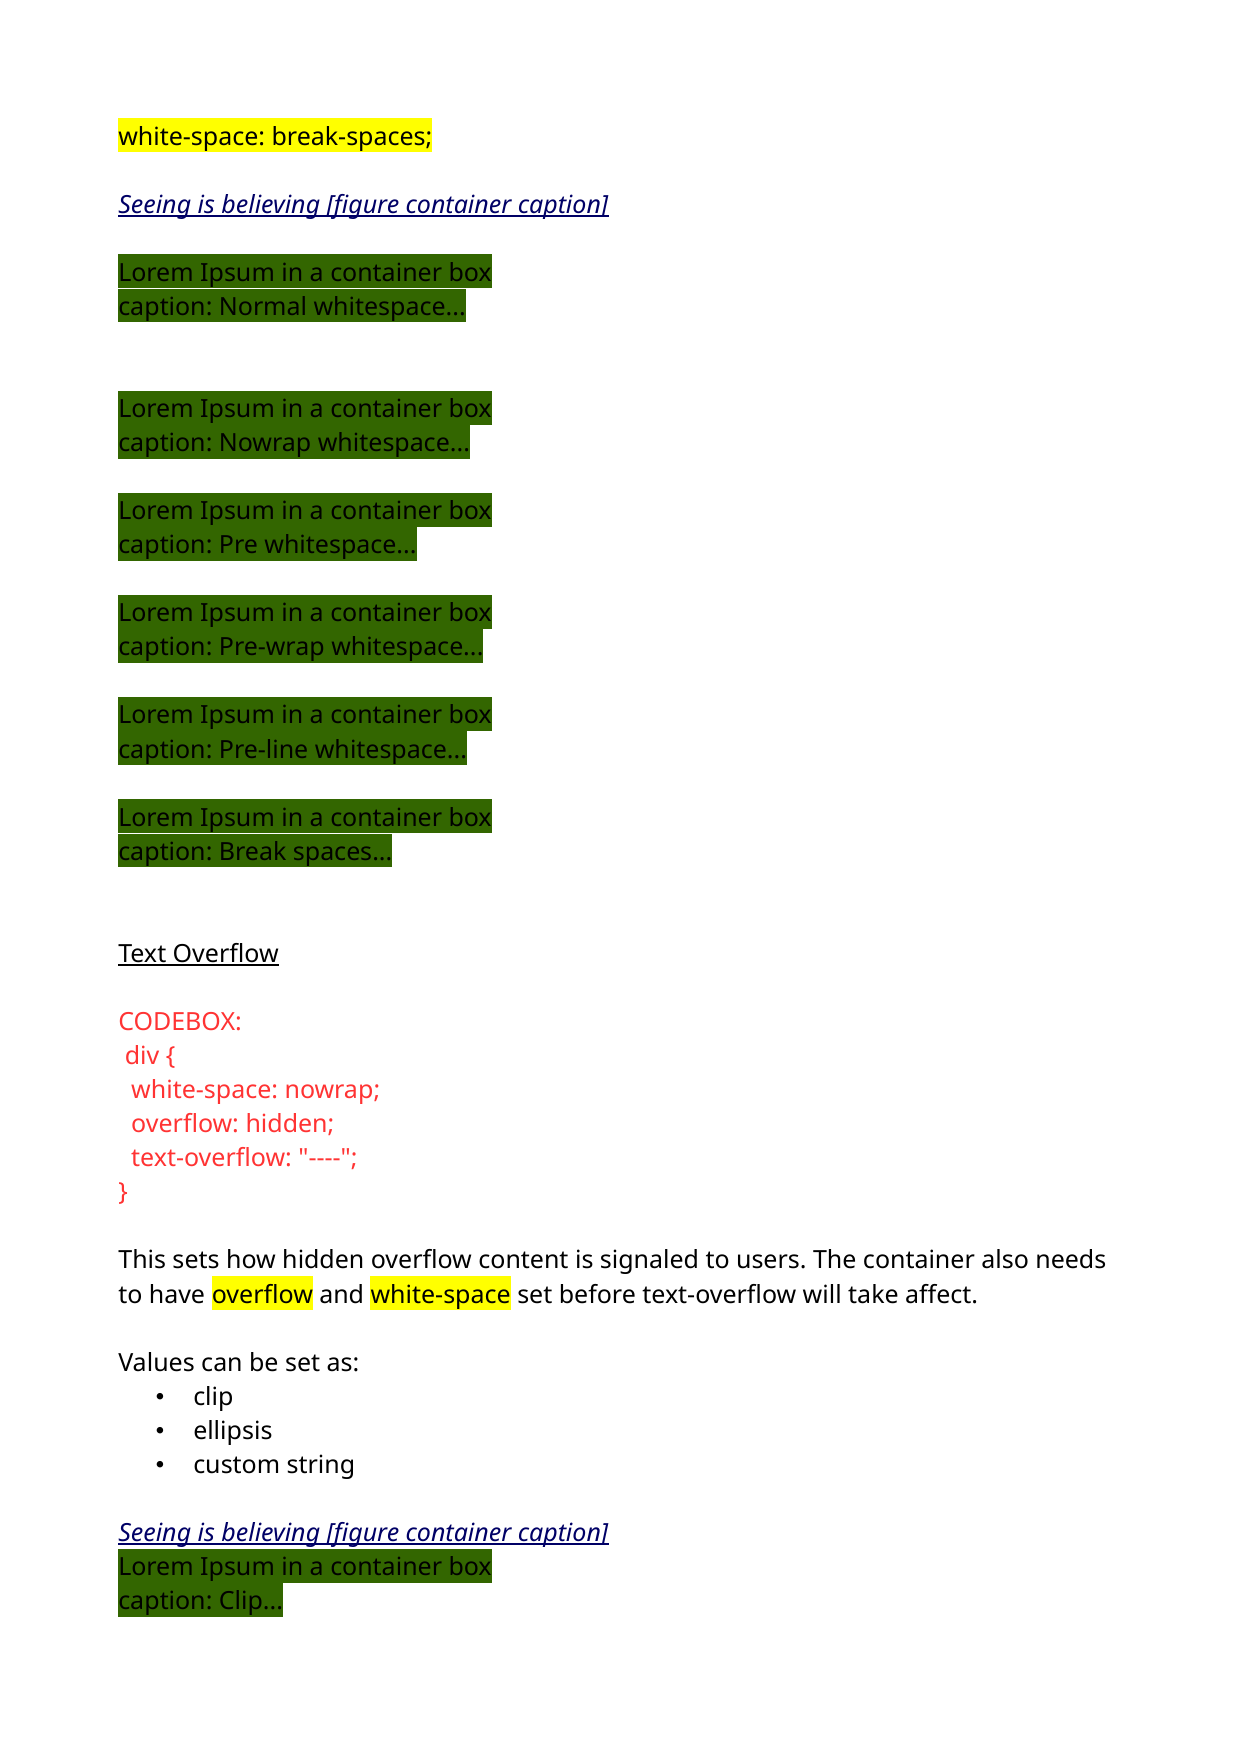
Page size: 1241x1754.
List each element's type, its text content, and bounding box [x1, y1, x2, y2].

text Lorem Ipsum in a container box [118, 493, 1122, 527]
text caption: Pre-wrap whitespace... [118, 629, 1122, 663]
text div { [118, 1038, 1122, 1072]
text Text Overflow [118, 936, 1122, 970]
text Seeing is believing [figure container caption] [118, 186, 1122, 220]
text Lorem Ipsum in a container box [118, 595, 1122, 629]
text Lorem Ipsum in a container box [118, 391, 1122, 425]
text } [118, 1174, 1122, 1208]
text overflow: hidden; [118, 1106, 1122, 1140]
text white-space: break-spaces; [118, 118, 1122, 152]
text This sets how hidden overflow content is signaled to users. The container also needs to have overflow and white-space set before text-overflow will take affect. [118, 1242, 1122, 1310]
text Lorem Ipsum in a container box [118, 254, 1122, 288]
text caption: Nowrap whitespace... [118, 425, 1122, 459]
text caption: Pre-line whitespace... [118, 731, 1122, 765]
text Lorem Ipsum in a container box [118, 697, 1122, 731]
list ellipsis [156, 1412, 1122, 1447]
text caption: Pre whitespace... [118, 527, 1122, 561]
list custom string [156, 1447, 1122, 1481]
text caption: Clip... [118, 1583, 1122, 1617]
text caption: Break spaces... [118, 833, 1122, 867]
text text-overflow: "----"; [118, 1140, 1122, 1174]
text Seeing is believing [figure container caption] [118, 1515, 1122, 1549]
text caption: Normal whitespace... [118, 288, 1122, 322]
text Lorem Ipsum in a container box [118, 1549, 1122, 1583]
text CODEBOX: [118, 1004, 1122, 1038]
list clip [156, 1378, 1122, 1412]
text Values can be set as: [118, 1344, 1122, 1378]
text Lorem Ipsum in a container box [118, 799, 1122, 833]
text white-space: nowrap; [118, 1072, 1122, 1106]
